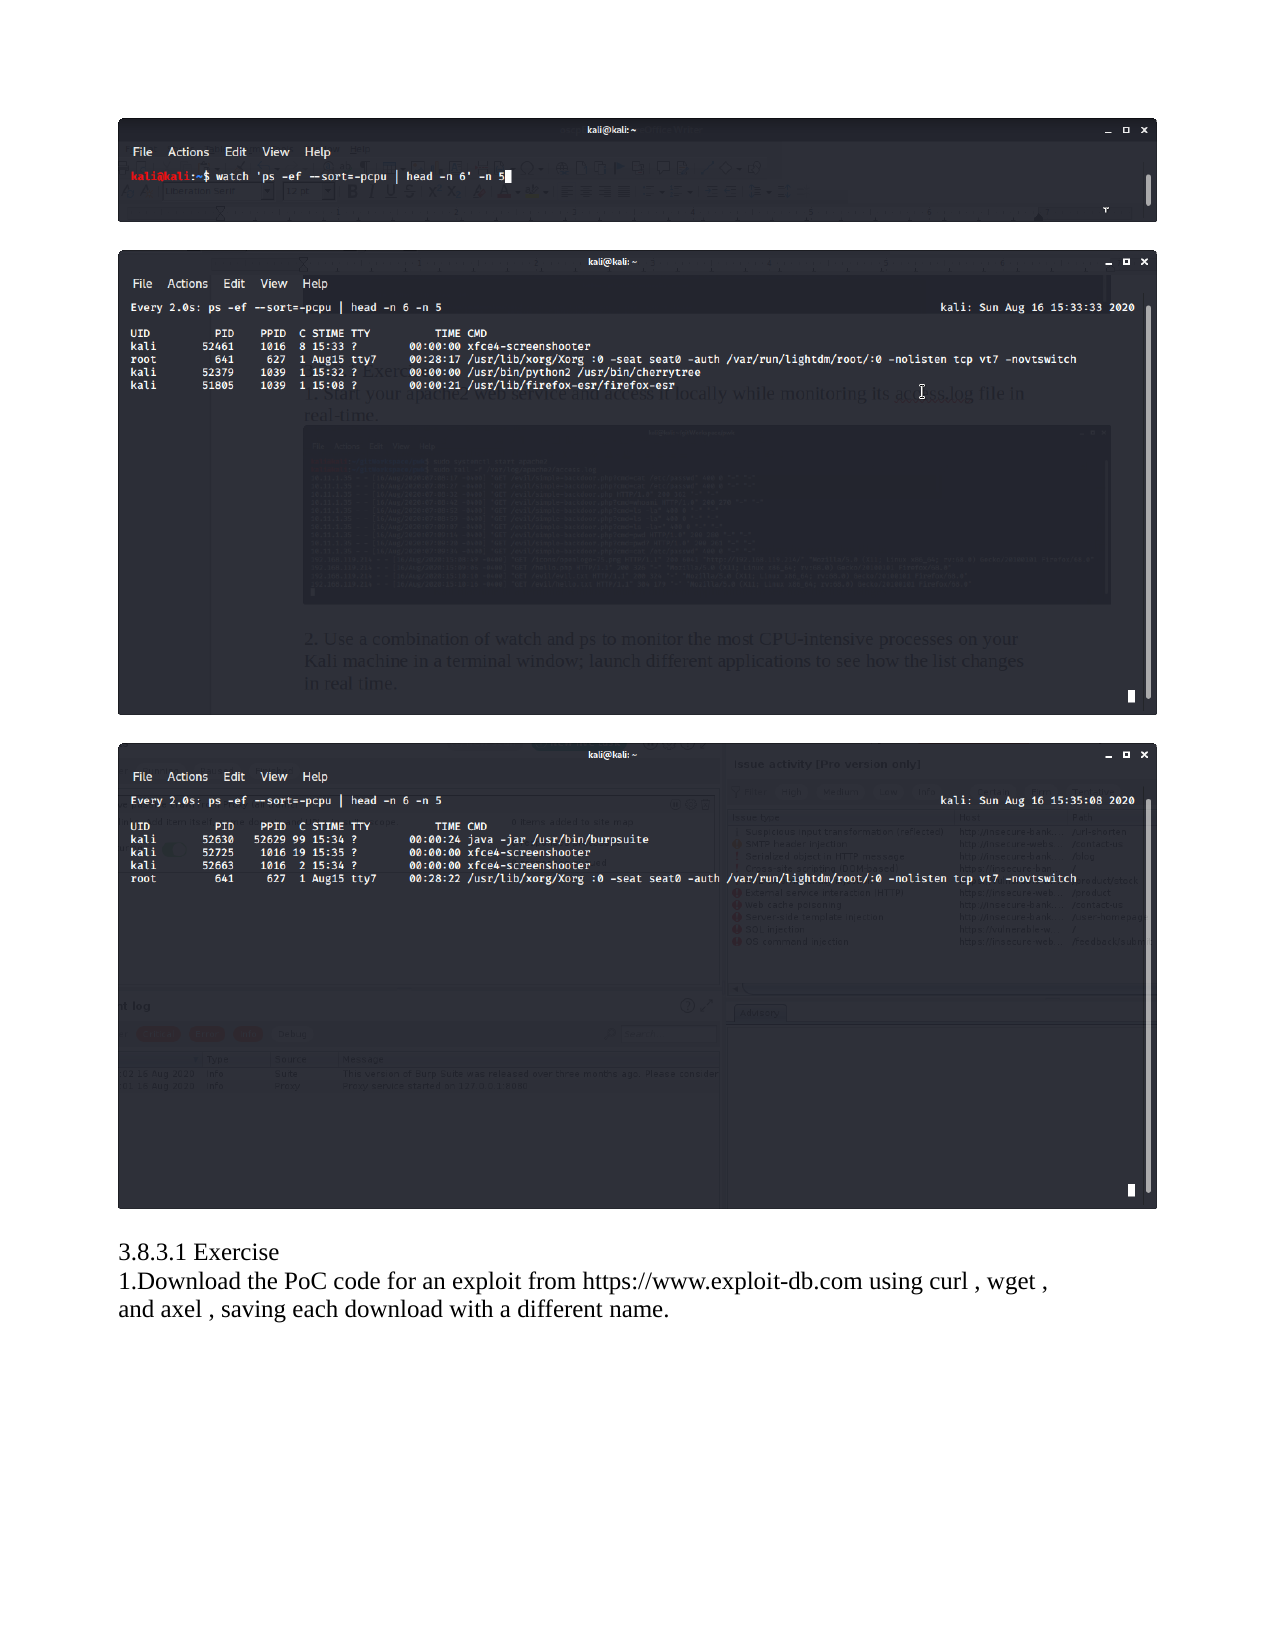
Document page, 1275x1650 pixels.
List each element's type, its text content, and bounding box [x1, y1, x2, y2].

text 1.Download the PoC code for an exploit from https://www.exploit-db.com using curl , wget , [118, 1266, 1157, 1294]
picture [118, 743, 1157, 1209]
text 3.8.3.1 Exercise [118, 1237, 1157, 1266]
picture [118, 250, 1157, 715]
text and axel , saving each download with a different name. [118, 1294, 1157, 1323]
picture [118, 118, 1157, 222]
